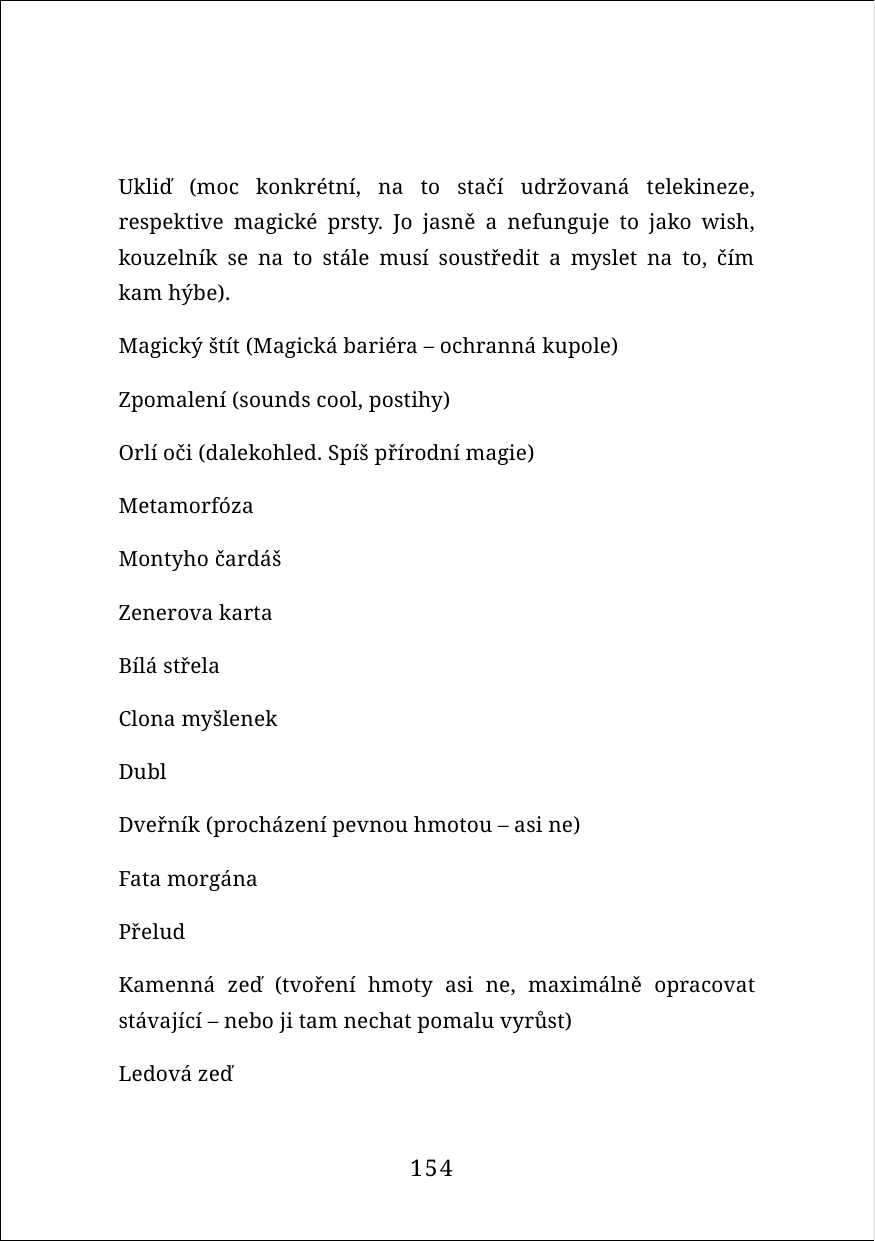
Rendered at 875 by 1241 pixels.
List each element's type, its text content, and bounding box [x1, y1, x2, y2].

text Zenerova karta [118, 598, 756, 626]
text Metamorfóza [118, 491, 756, 520]
text Kamenná zeď (tvoření hmoty asi ne, maximálně opracovat stávající – nebo ji tam nechat pomalu vyrůst) [118, 970, 756, 1034]
text Montyho čardáš [118, 544, 756, 573]
text Magický štít (Magická bariéra – ochranná kupole) [118, 332, 756, 360]
text Clona myšlenek [118, 704, 756, 733]
text Ukliď (moc konkrétní, na to stačí udržovaná telekineze, respektive magické prsty. Jo jasně a nefunguje to jako wish, kouzelník se na to stále musí soustředit a myslet na to, čím kam hýbe). [118, 172, 756, 307]
text Orlí oči (dalekohled. Spíš přírodní magie) [118, 438, 756, 466]
text Přelud [118, 917, 756, 946]
text Fata morgána [118, 864, 756, 892]
text Dveřník (procházení pevnou hmotou – asi ne) [118, 811, 756, 839]
text Zpomalení (sounds cool, postihy) [118, 385, 756, 413]
text Dubl [118, 757, 756, 786]
text Bílá střela [118, 651, 756, 679]
text Ledová zeď [118, 1059, 756, 1087]
